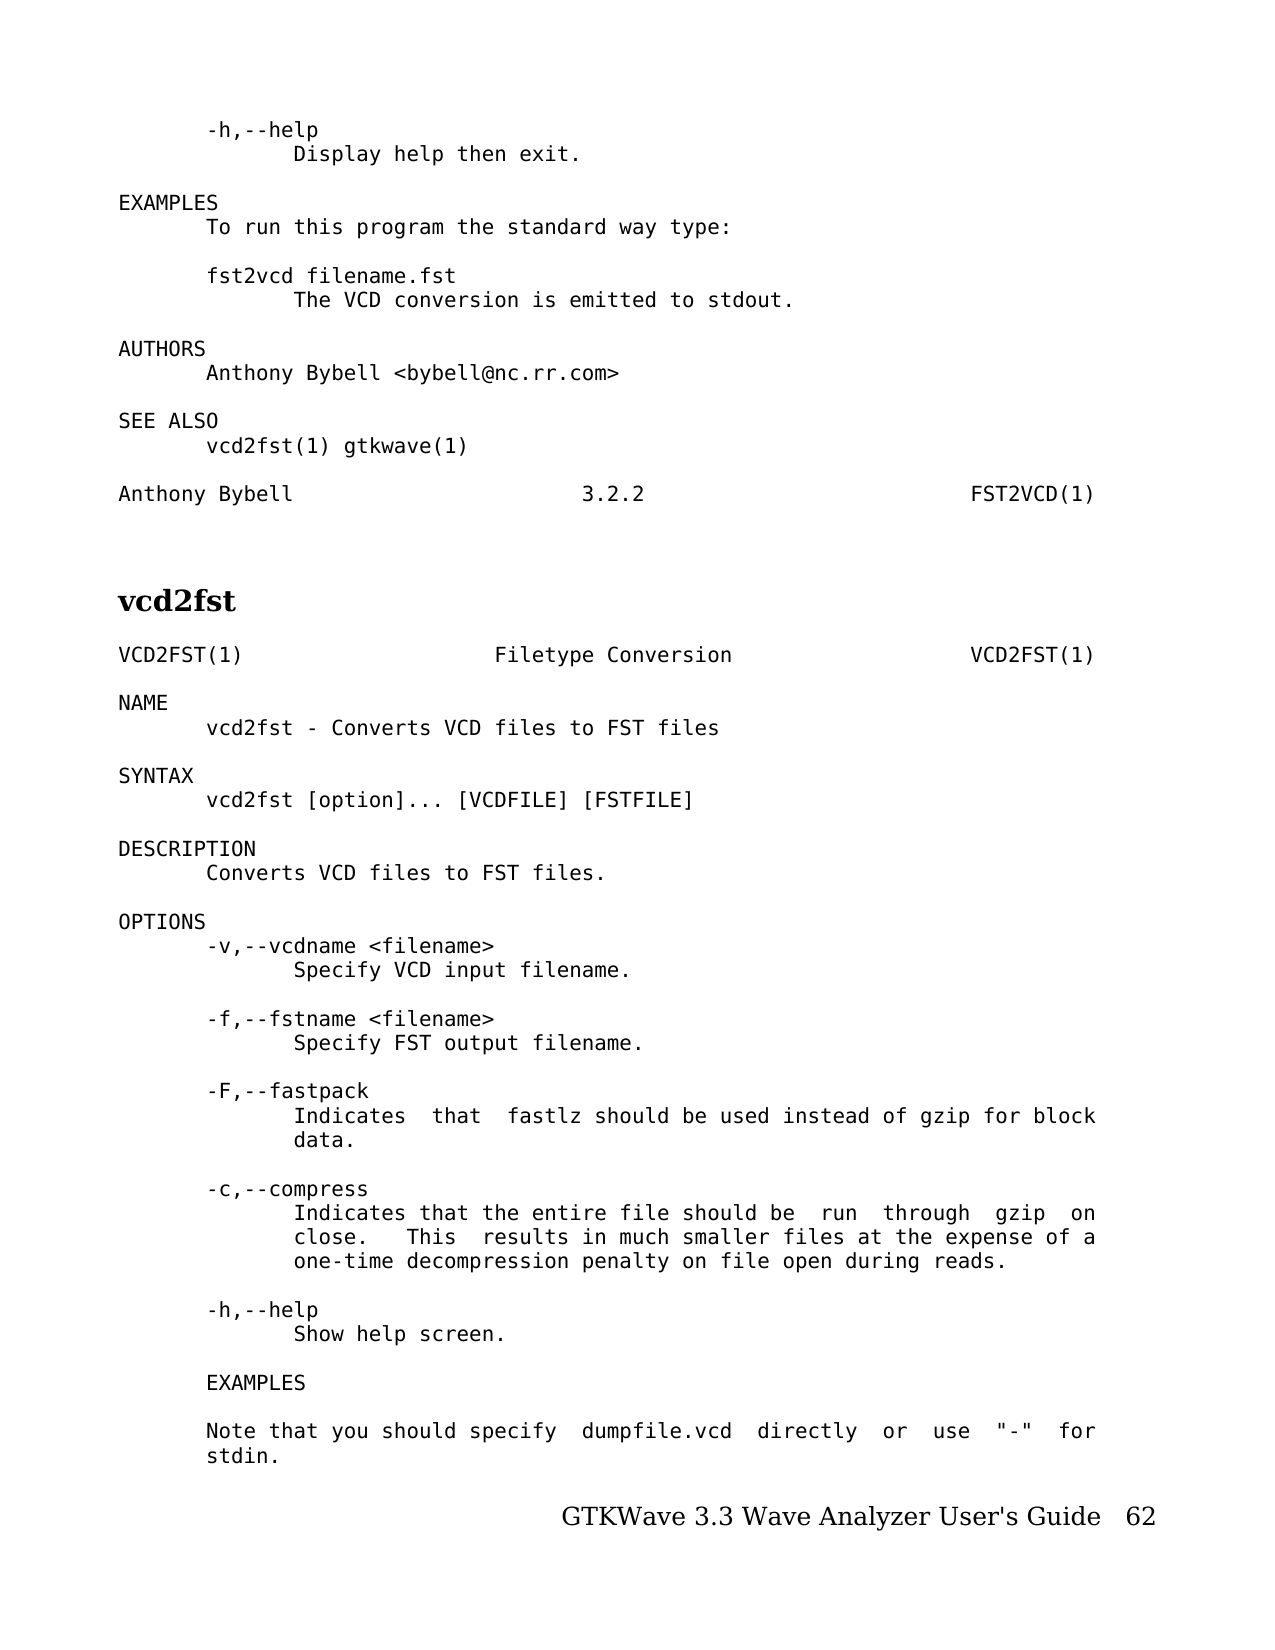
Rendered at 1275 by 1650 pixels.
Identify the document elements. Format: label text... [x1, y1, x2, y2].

text NAME [118, 691, 1157, 716]
text -c,--compress [118, 1177, 1157, 1201]
text -v,--vcdname <filename> [118, 934, 1157, 958]
text The VCD conversion is emitted to stdout. [118, 288, 1157, 312]
text -F,--fastpack [118, 1079, 1157, 1104]
text -h,--help [118, 1298, 1157, 1322]
text Specify FST output filename. [118, 1031, 1157, 1055]
text Indicates that fastlz should be used instead of gzip for block [118, 1104, 1157, 1128]
text AUTHORS [118, 337, 1157, 361]
text VCD2FST(1) Filetype Conversion VCD2FST(1) [118, 643, 1157, 667]
text Display help then exit. [118, 142, 1157, 167]
text -h,--help [118, 118, 1157, 142]
text SYNTAX [118, 764, 1157, 788]
text Indicates that the entire file should be run through gzip on [118, 1201, 1157, 1225]
text Specify VCD input filename. [118, 958, 1157, 982]
text EXAMPLES [118, 191, 1157, 215]
text EXAMPLES [118, 1371, 1157, 1395]
text fst2vcd filename.fst [118, 264, 1157, 288]
text vcd2fst [118, 584, 1157, 618]
text Show help screen. [118, 1322, 1157, 1347]
text vcd2fst [option]... [VCDFILE] [FSTFILE] [118, 788, 1157, 813]
text stdin. [118, 1444, 1157, 1468]
text close. This results in much smaller files at the expense of a [118, 1225, 1157, 1249]
text OPTIONS [118, 910, 1157, 934]
text Converts VCD files to FST files. [118, 861, 1157, 885]
text SEE ALSO [118, 409, 1157, 434]
text Anthony Bybell <bybell@nc.rr.com> [118, 361, 1157, 385]
text DESCRIPTION [118, 837, 1157, 861]
text vcd2fst - Converts VCD files to FST files [118, 716, 1157, 740]
text one-time decompression penalty on file open during reads. [118, 1249, 1157, 1274]
text Anthony Bybell 3.2.2 FST2VCD(1) [118, 482, 1157, 506]
text -f,--fstname <filename> [118, 1007, 1157, 1031]
text vcd2fst(1) gtkwave(1) [118, 434, 1157, 458]
text data. [118, 1128, 1157, 1152]
text To run this program the standard way type: [118, 215, 1157, 239]
text Note that you should specify dumpfile.vcd directly or use "-" for [118, 1419, 1157, 1444]
